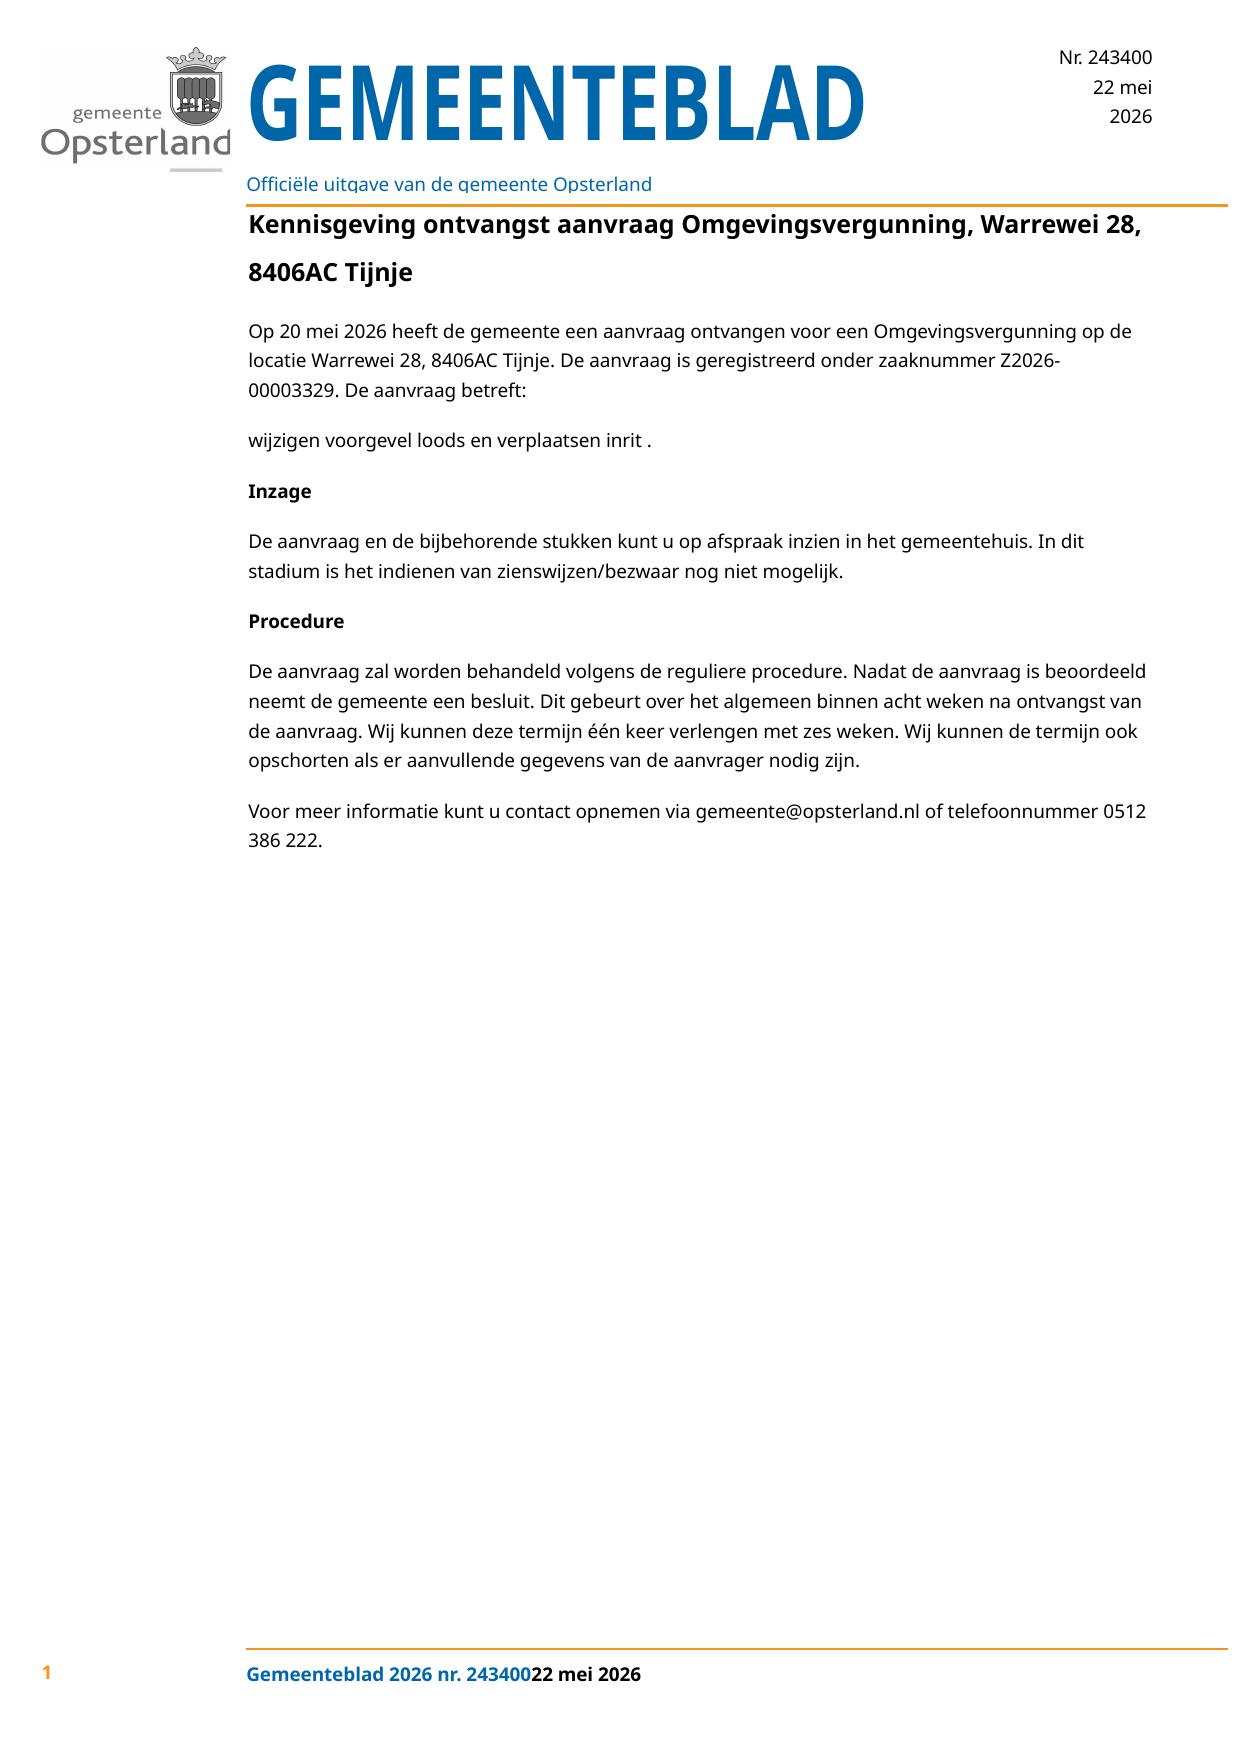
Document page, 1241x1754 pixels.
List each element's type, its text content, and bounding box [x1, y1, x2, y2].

text Procedure [248, 608, 1152, 634]
picture [41, 47, 231, 172]
text wijzigen voorgevel loods en verplaatsen inrit . [248, 427, 1152, 453]
text De aanvraag en de bijbehorende stukken kunt u op afspraak inzien in het gemeentehuis. In dit stadium is het indienen van zienswijzen/bezwaar nog niet mogelijk. [248, 528, 1152, 584]
text Inzage [248, 478, 1152, 504]
text Kennisgeving ontvangst aanvraag Omgevingsvergunning, Warrewei 28, 8406AC Tijnje [248, 207, 1152, 288]
text Voor meer informatie kunt u contact opnemen via gemeente@opsterland.nl of telefoonnummer 0512 386 222. [248, 798, 1152, 853]
text Op 20 mei 2026 heeft de gemeente een aanvraag ontvangen voor een Omgevingsvergunning op de locatie Warrewei 28, 8406AC Tijnje. De aanvraag is geregistreerd onder zaaknummer Z2026-00003329. De aanvraag betreft: [248, 318, 1152, 403]
text De aanvraag zal worden behandeld volgens de reguliere procedure. Nadat de aanvraag is beoordeeld neemt de gemeente een besluit. Dit gebeurt over het algemeen binnen acht weken na ontvangst van de aanvraag. Wij kunnen deze termijn één keer verlengen met zes weken. Wij kunnen de termijn ook opschorten als er aanvullende gegevens van de aanvrager nodig zijn. [248, 659, 1152, 773]
